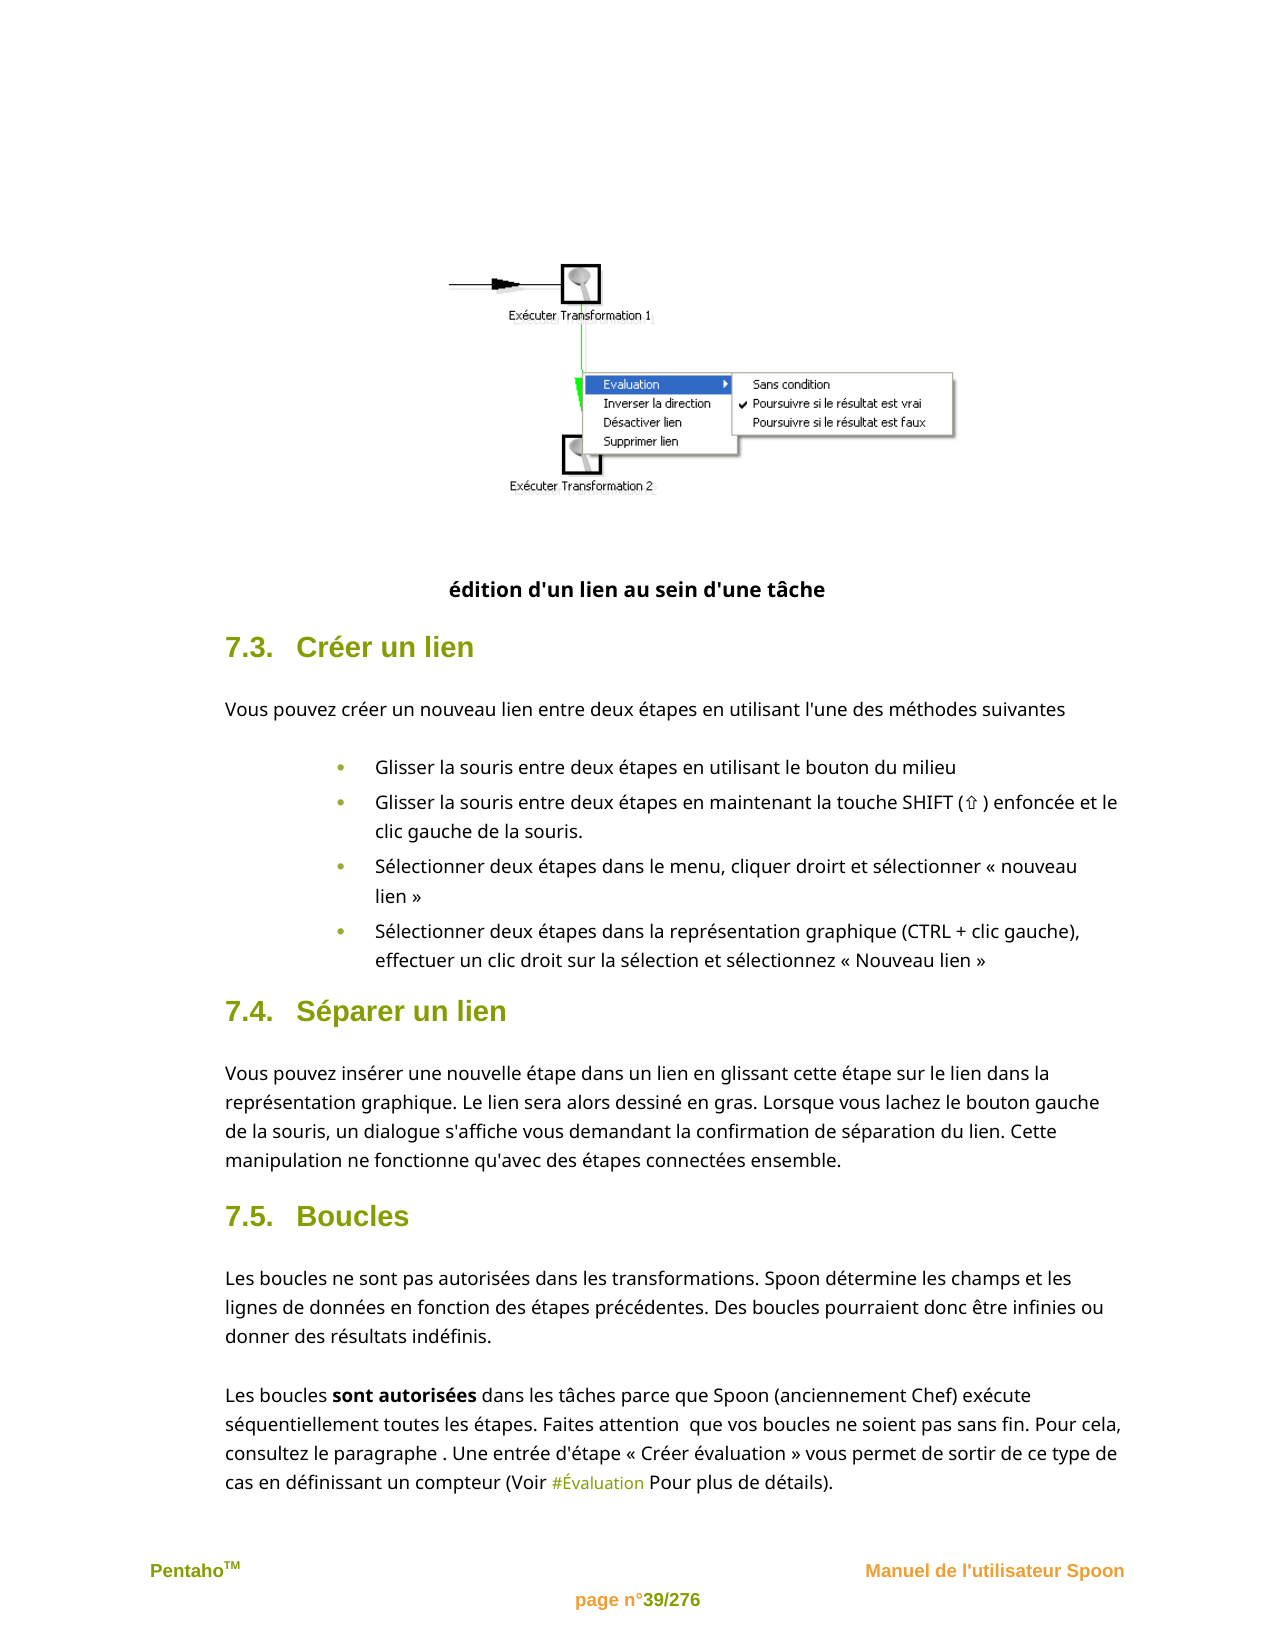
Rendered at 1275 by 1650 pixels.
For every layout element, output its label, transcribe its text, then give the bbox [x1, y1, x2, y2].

subtitle Boucles [225, 1203, 1125, 1232]
picture [448, 219, 977, 574]
list Sélectionner deux étapes dans le menu, cliquer droirt et sélectionner « nouveau lien » [337, 851, 1125, 909]
text Vous pouvez créer un nouveau lien entre deux étapes en utilisant l'une des méthodes suivantes [225, 693, 1125, 722]
list Sélectionner deux étapes dans la représentation graphique (CTRL + clic gauche), effectuer un clic droit sur la sélection et sélectionnez « Nouveau lien » [337, 915, 1125, 973]
list Glisser la souris entre deux étapes en maintenant la touche SHIFT () enfoncée et le clic gauche de la souris. [337, 786, 1125, 845]
subtitle Séparer un lien [225, 998, 1125, 1027]
text Les boucles sont autorisées dans les tâches parce que Spoon (anciennement Chef) exécute séquentiellement toutes les étapes. Faites attention que vos boucles ne soient pas sans fin. Pour cela, consultez le paragraphe . Une entrée d'étape « Créer évaluation » vous permet de sortir de ce type de cas en définissant un compteur (Voir #Évaluation Pour plus de détails). [225, 1379, 1125, 1495]
text Vous pouvez insérer une nouvelle étape dans un lien en glissant cette étape sur le lien dans la représentation graphique. Le lien sera alors dessiné en gras. Lorsque vous lachez le bouton gauche de la souris, un dialogue s'affiche vous demandant la confirmation de séparation du lien. Cette manipulation ne fonctionne qu'avec des étapes connectées ensemble. [225, 1057, 1125, 1173]
list Glisser la souris entre deux étapes en utilisant le bouton du milieu [337, 751, 1125, 780]
subtitle Créer un lien [225, 175, 1125, 663]
text édition d'un lien au sein d'une tâche [449, 574, 901, 603]
text Les boucles ne sont pas autorisées dans les transformations. Spoon détermine les champs et les lignes de données en fonction des étapes précédentes. Des boucles pourraient donc être infinies ou donner des résultats indéfinis. [225, 1262, 1125, 1349]
